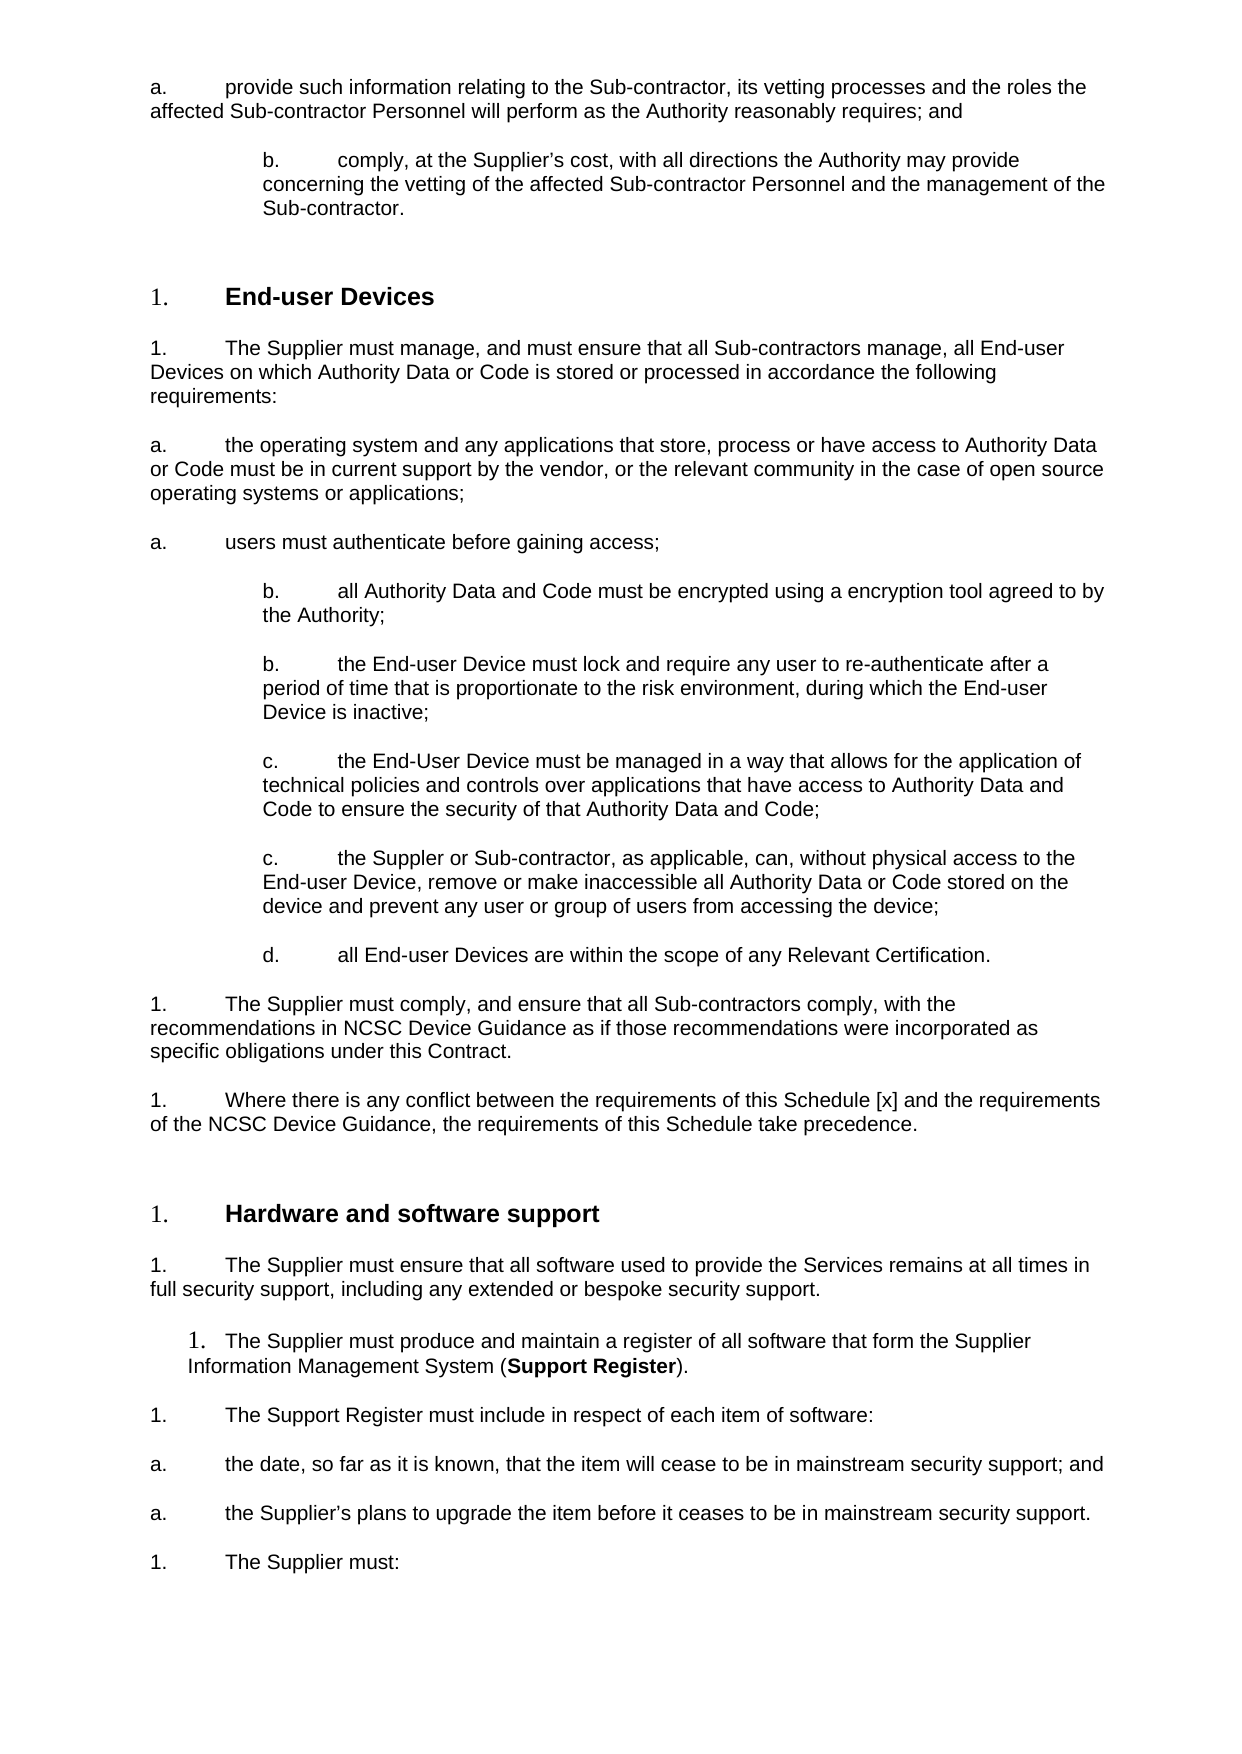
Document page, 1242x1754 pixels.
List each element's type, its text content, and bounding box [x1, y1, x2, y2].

list the End-User Device must be managed in a way that allows for the application of technical policies and controls over applications that have access to Authority Data and Code to ensure the security of that Authority Data and Code; [262, 749, 1111, 821]
list Where there is any conflict between the requirements of this Schedule [x] and the requirements of the NCSC Device Guidance, the requirements of this Schedule take precedence. [150, 1088, 1111, 1136]
list the operating system and any applications that store, process or have access to Authority Data or Code must be in current support by the vendor, or the relevant community in the case of open source operating systems or applications; [150, 433, 1111, 505]
list provide such information relating to the Sub-contractor, its vetting processes and the roles the affected Sub-contractor Personnel will perform as the Authority reasonably requires; and [150, 75, 1111, 123]
list comply, at the Supplier’s cost, with all directions the Authority may provide concerning the vetting of the affected Sub-contractor Personnel and the management of the Sub-contractor. [262, 148, 1111, 220]
list The Supplier must comply, and ensure that all Sub-contractors comply, with the recommendations in NCSC Device Guidance as if those recommendations were incorporated as specific obligations under this Contract. [150, 991, 1111, 1063]
list The Supplier must: [150, 1550, 1111, 1574]
list the Suppler or Sub-contractor, as applicable, can, without physical access to the End-user Device, remove or make inaccessible all Authority Data or Code stored on the device and prevent any user or group of users from accessing the device; [262, 846, 1111, 917]
list The Supplier must manage, and must ensure that all Sub-contractors manage, all End-user Devices on which Authority Data or Code is stored or processed in accordance the following requirements: [150, 336, 1111, 408]
list all Authority Data and Code must be encrypted using a encryption tool agreed to by the Authority; [262, 579, 1111, 627]
list users must authenticate before gaining access; [150, 530, 1111, 554]
list End-user Devices [150, 282, 1111, 311]
list Hardware and software support [150, 1199, 1111, 1227]
list The Supplier must ensure that all software used to provide the Services remains at all times in full security support, including any extended or bespoke security support. [150, 1252, 1111, 1300]
list The Support Register must include in respect of each item of software: [150, 1403, 1111, 1427]
list the End-user Device must lock and require any user to re-authenticate after a period of time that is proportionate to the risk environment, during which the End-user Device is inactive; [262, 652, 1111, 724]
list the date, so far as it is known, that the item will cease to be in mainstream security support; and [150, 1452, 1111, 1476]
list the Supplier’s plans to upgrade the item before it ceases to be in mainstream security support. [150, 1501, 1111, 1525]
list all End-user Devices are within the scope of any Relevant Certification. [262, 942, 1111, 966]
list The Supplier must produce and maintain a register of all software that form the Supplier Information Management System (Support Register). [187, 1325, 1111, 1378]
